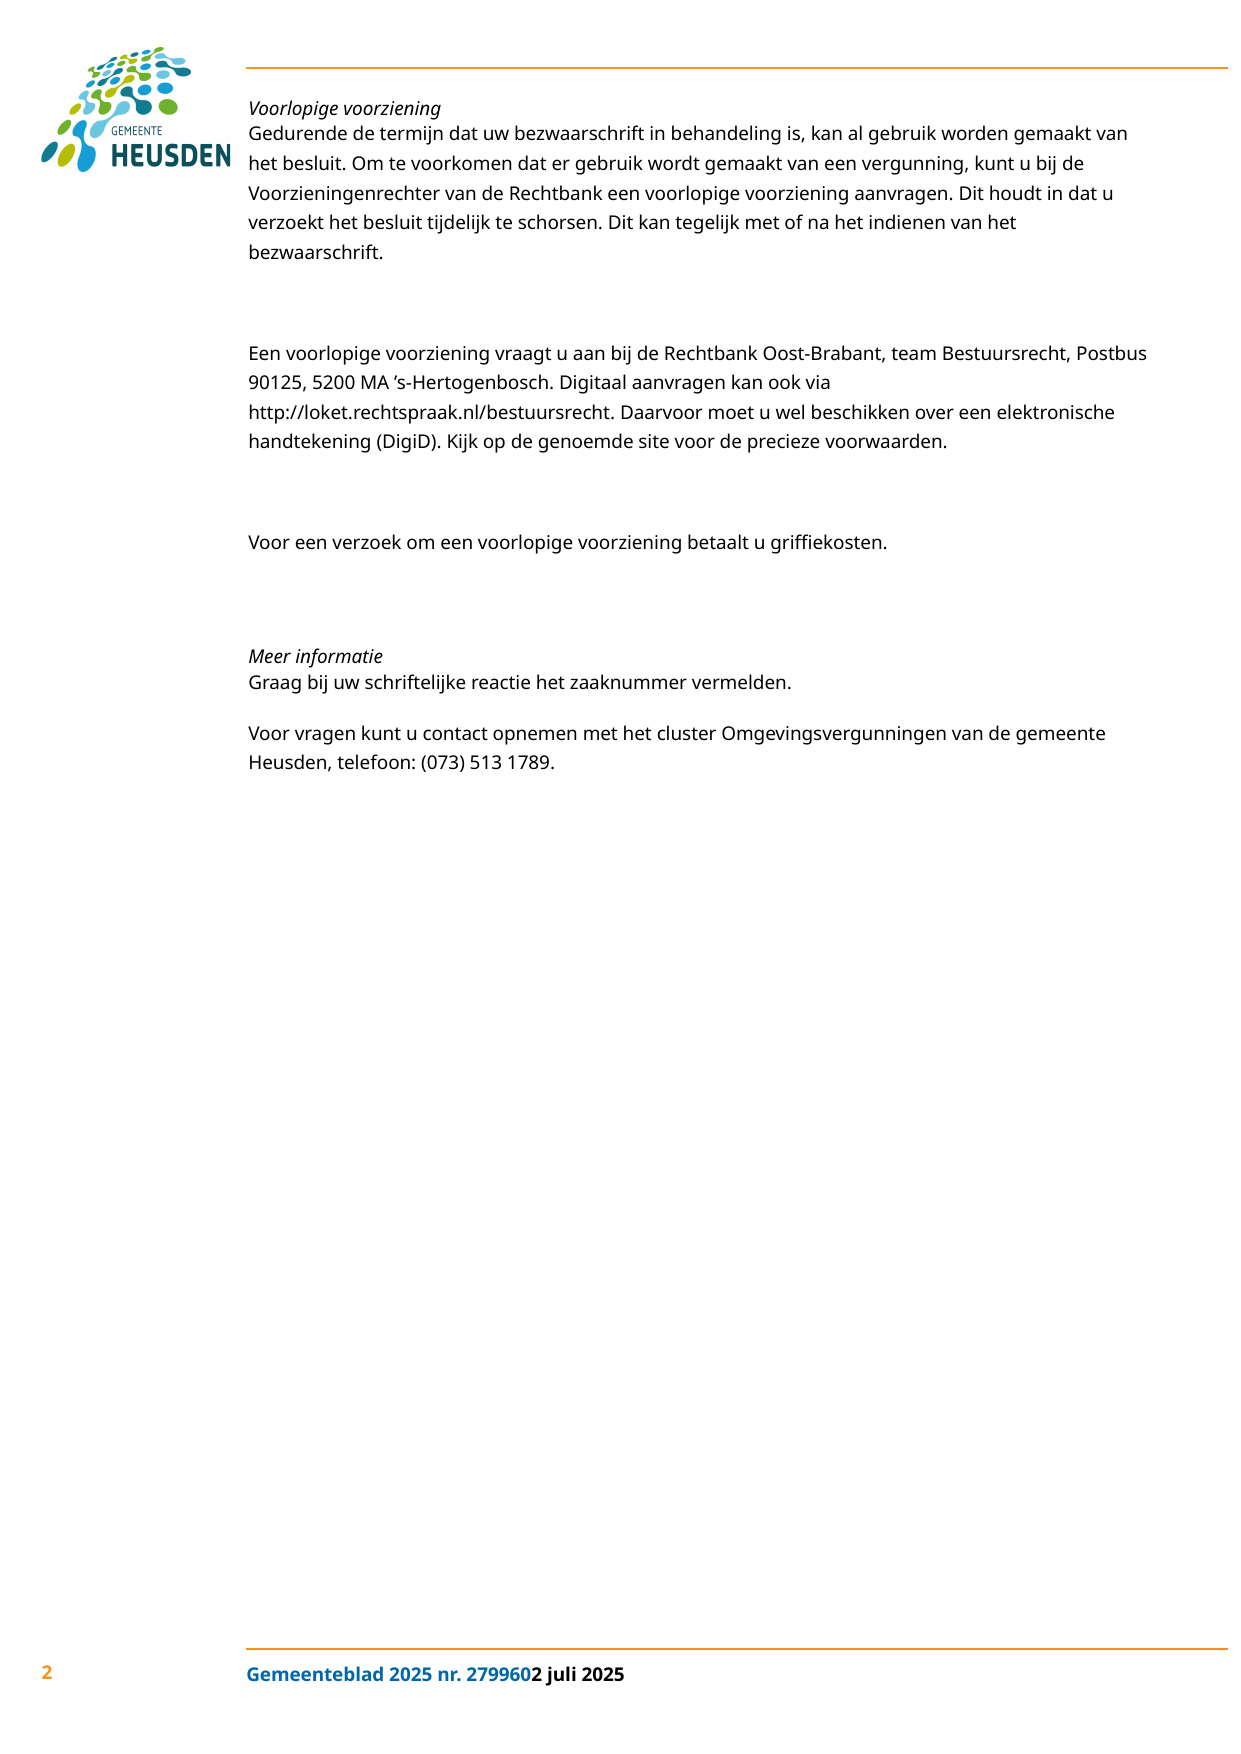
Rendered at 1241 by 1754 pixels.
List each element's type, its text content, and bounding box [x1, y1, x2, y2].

text Meer informatie [248, 644, 1152, 669]
text Een voorlopige voorziening vraagt u aan bij de Rechtbank Oost-Brabant, team Bestuursrecht, Postbus 90125, 5200 MA ’s-Hertogenbosch. Digitaal aanvragen kan ook via http://loket.rechtspraak.nl/bestuursrecht. Daarvoor moet u wel beschikken over een elektronische handtekening (DigiD). Kijk op de genoemde site voor de precieze voorwaarden. [248, 340, 1152, 454]
text Graag bij uw schriftelijke reactie het zaaknummer vermelden. [248, 669, 1152, 695]
text Voor vragen kunt u contact opnemen met het cluster Omgevingsvergunningen van de gemeente Heusden, telefoon: (073) 513 1789. [248, 720, 1152, 775]
text Voor een verzoek om een voorlopige voorziening betaalt u griffiekosten. [248, 529, 1152, 555]
text Voorlopige voorziening [248, 95, 1152, 121]
text Gedurende de termijn dat uw bezwaarschrift in behandeling is, kan al gebruik worden gemaakt van het besluit. Om te voorkomen dat er gebruik wordt gemaakt van een vergunning, kunt u bij de Voorzieningenrechter van de Rechtbank een voorlopige voorziening aanvragen. Dit houdt in dat u verzoekt het besluit tijdelijk te schorsen. Dit kan tegelijk met of na het indienen van het bezwaarschrift. [248, 121, 1152, 264]
picture [41, 47, 231, 172]
